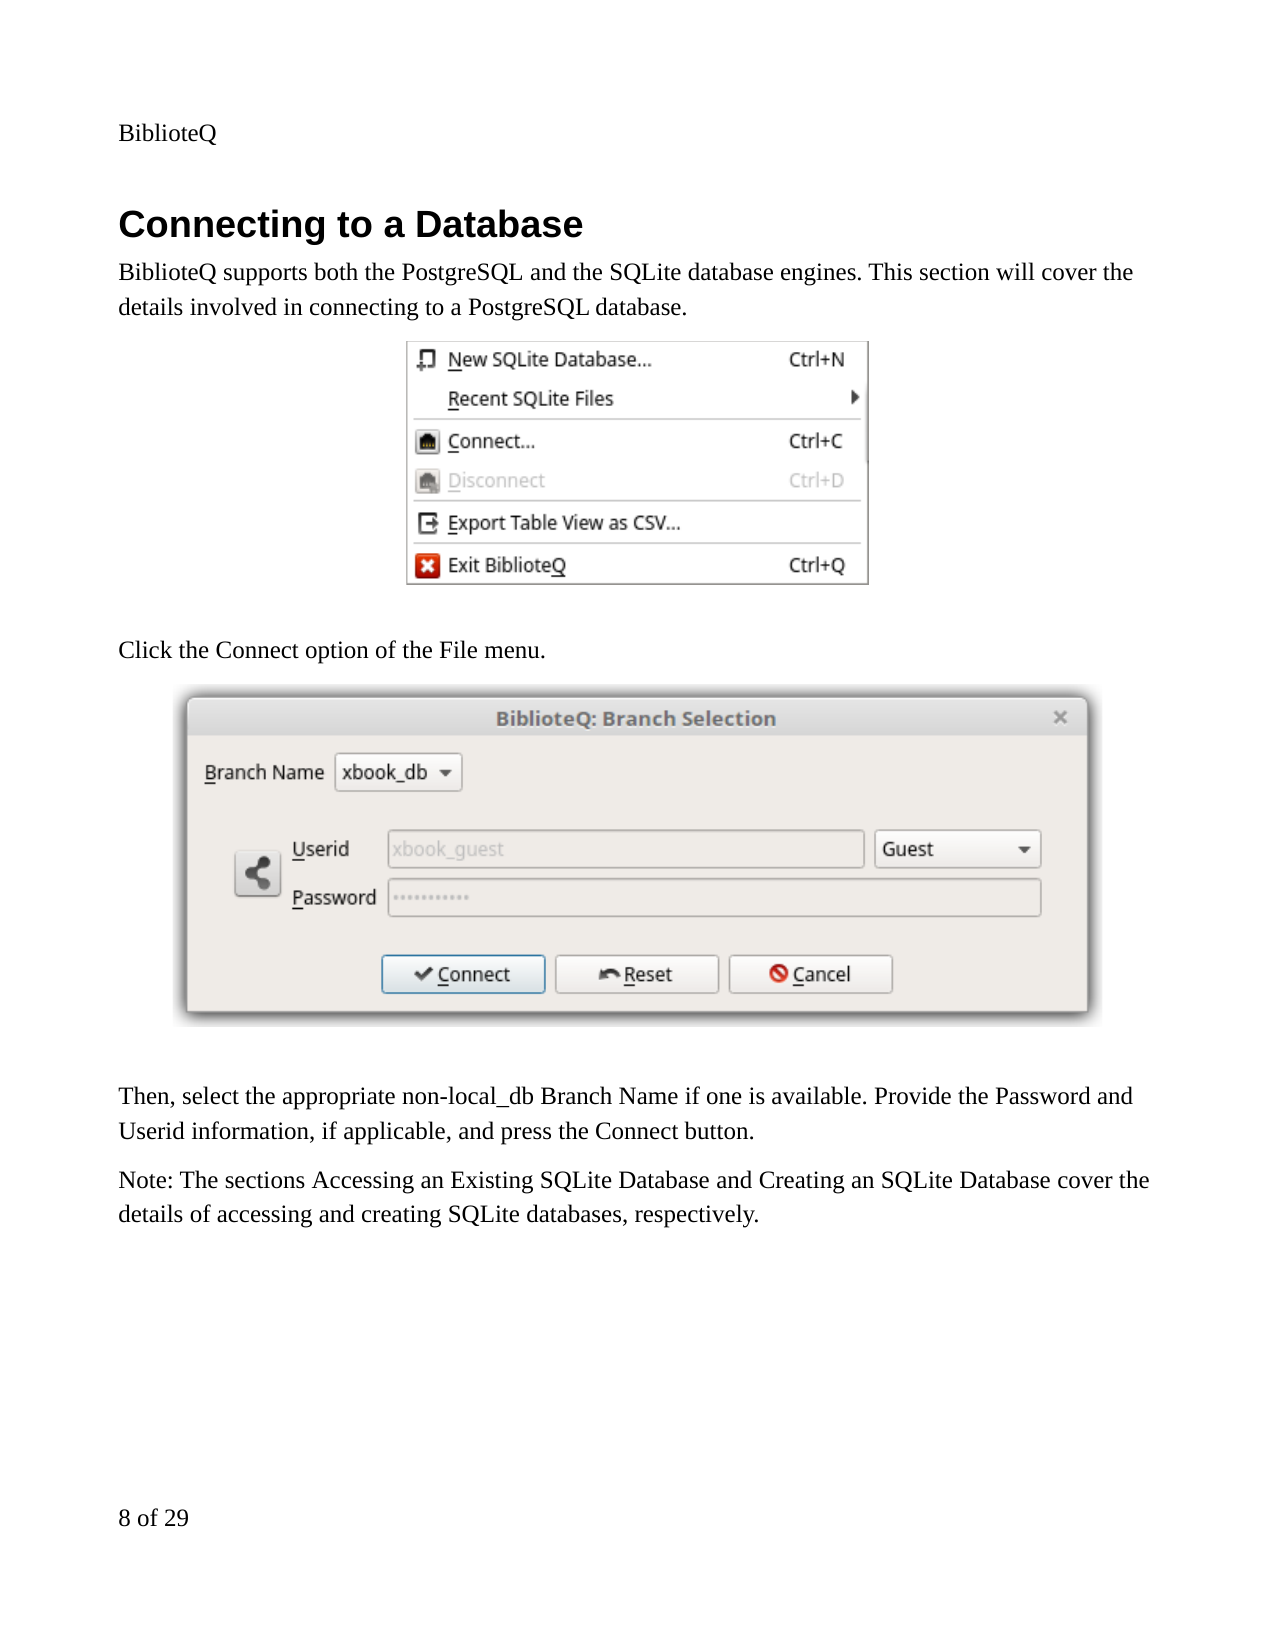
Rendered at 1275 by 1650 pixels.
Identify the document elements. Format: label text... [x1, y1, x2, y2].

picture [406, 341, 869, 585]
picture [172, 684, 1103, 1027]
subtitle Connecting to a Database [118, 201, 1157, 245]
text Note: The sections Accessing an Existing SQLite Database and Creating an SQLite Database cover the details of accessing and creating SQLite databases, respectively. [118, 1165, 1157, 1228]
text Then, select the appropriate non-local_db Branch Name if one is available. Provide the Password and Userid information, if applicable, and press the Connect button. [118, 1081, 1157, 1145]
text BiblioteQ supports both the PostgreSQL and the SQLite database engines. This section will cover the details involved in connecting to a PostgreSQL database. [118, 257, 1157, 321]
text Click the Connect option of the File menu. [118, 635, 1157, 664]
